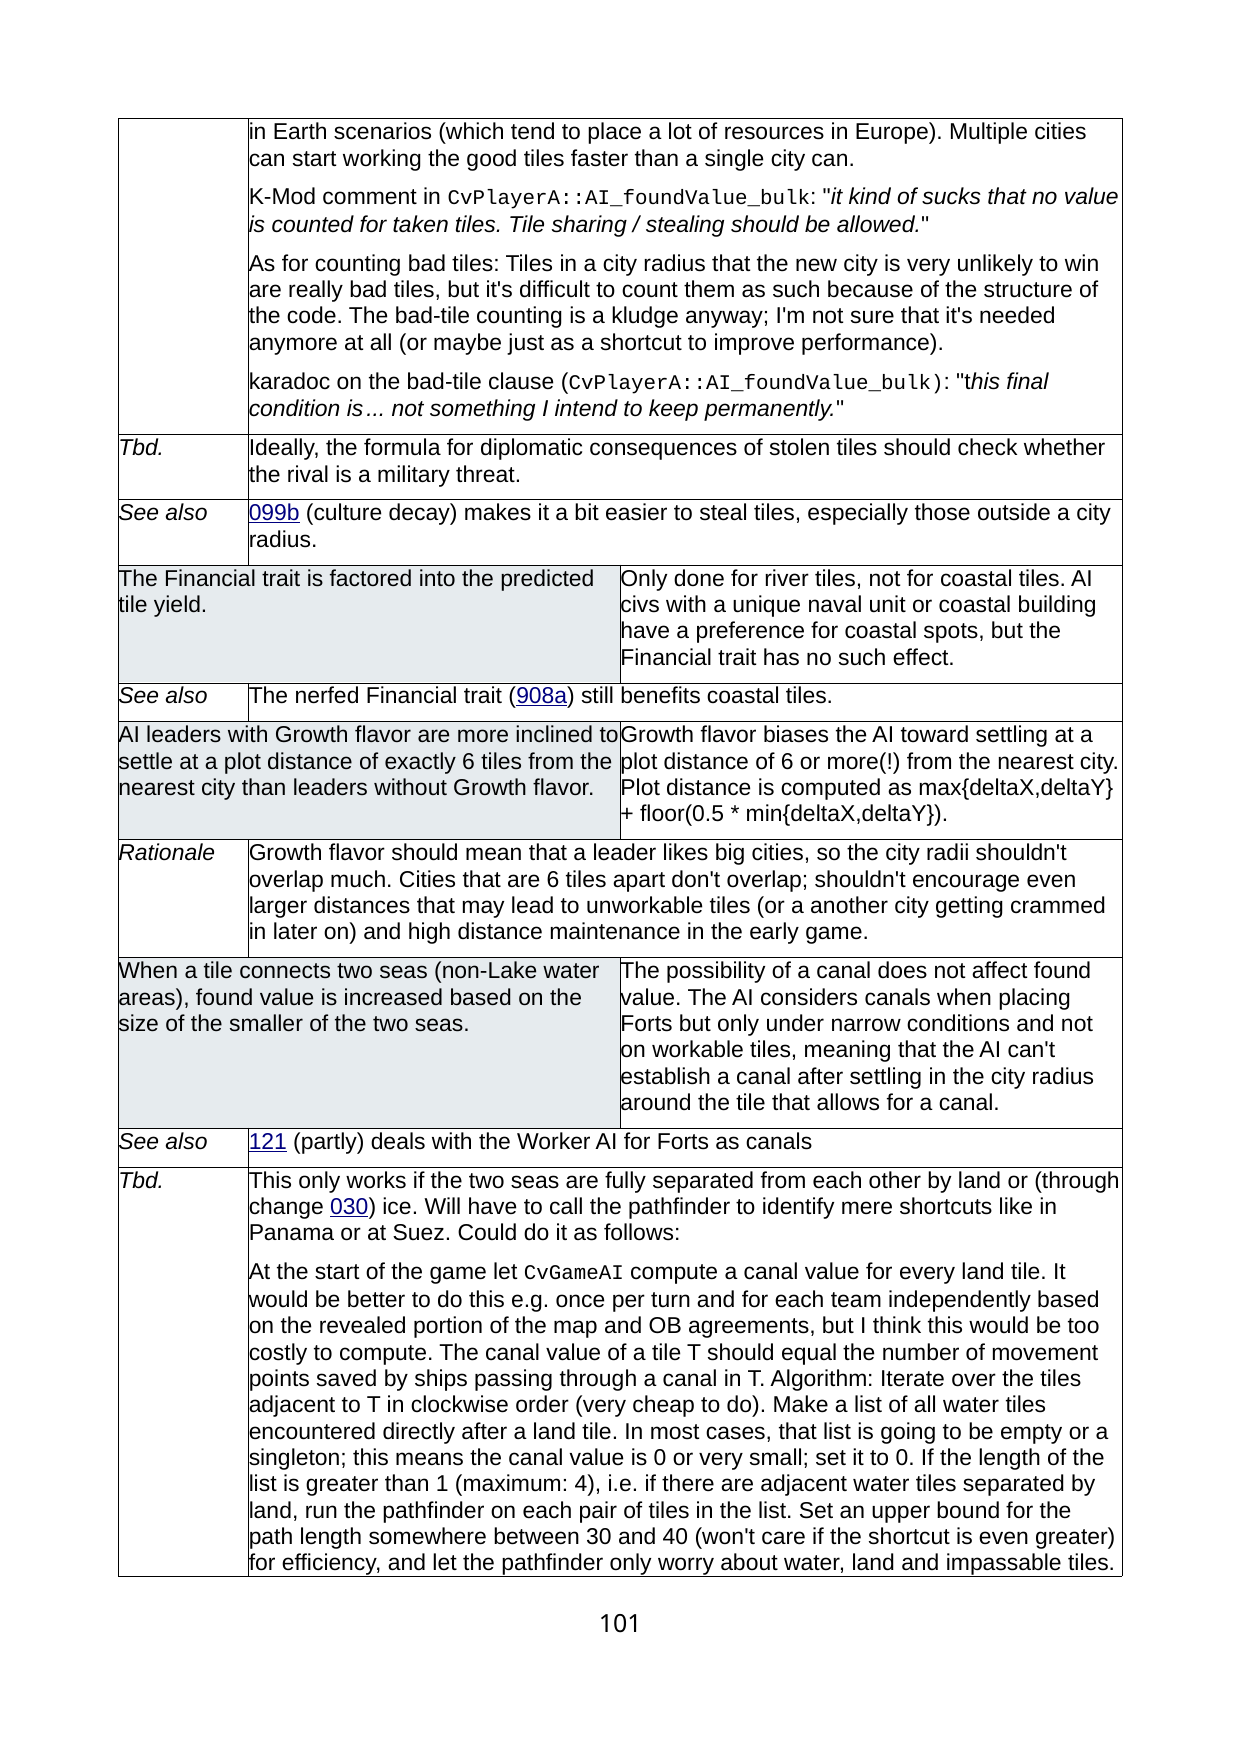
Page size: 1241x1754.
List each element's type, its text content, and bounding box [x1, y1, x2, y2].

table_cell The nerfed Financial trait (908a) still benefits coastal tiles. [249, 684, 1122, 721]
table_cell 099b (culture decay) makes it a bit easier to steal tiles, especially those outside a city radius. [249, 500, 1122, 564]
table_cell See also [119, 500, 248, 564]
table_cell When a tile connects two seas (non-Lake water areas), found value is increased based on the size of the smaller of the two seas. [119, 958, 620, 1128]
table_cell See also [119, 1129, 248, 1167]
table_cell Only done for river tiles, not for coastal tiles. AI civs with a unique naval unit or coastal building have a preference for coastal spots, but the Financial trait has no such effect. [621, 566, 1122, 682]
table_cell Growth flavor biases the AI toward settling at a plot distance of 6 or more(!) from the nearest city. Plot distance is computed as max{deltaX,deltaY} + floor(0.5 * min{deltaX,deltaY}). [621, 722, 1122, 839]
table_cell [119, 119, 248, 434]
table_cell This only works if the two seas are fully separated from each other by land or (through change 030) ice. Will have to call the pathfinder to identify mere shortcuts like in Panama or at Suez. Could do it as follows: At the start of the game let CvGameAI compute a canal value for every land tile. It would be better to do this e.g. once per turn and for each team independently based on the revealed portion of the map and OB agreements, but I think this would be too costly to compute. The canal value of a tile T should equal the number of movement points saved by ships passing through a canal in T. Algorithm: Iterate over the tiles adjacent to T in clockwise order (very cheap to do). Make a list of all water tiles encountered directly after a land tile. In most cases, that list is going to be empty or a singleton; this means the canal value is 0 or very small; set it to 0. If the length of the list is greater than 1 (maximum: 4), i.e. if there are adjacent water tiles separated by land, run the pathfinder on each pair of tiles in the list. Set an upper bound for the path length somewhere between 30 and 40 (won't care if the shortcut is even greater) for efficiency, and let the pathfinder only worry about water, land and impassable tiles. [249, 1168, 1122, 1576]
table_cell Tbd. [119, 435, 248, 499]
table_cell Growth flavor should mean that a leader likes big cities, so the city radii shouldn't overlap much. Cities that are 6 tiles apart don't overlap; shouldn't encourage even larger distances that may lead to unworkable tiles (or a another city getting crammed in later on) and high distance maintenance in the early game. [249, 840, 1122, 957]
table_cell 121 (partly) deals with the Worker AI for Forts as canals [249, 1129, 1122, 1167]
table_cell Rationale [119, 840, 248, 957]
table_cell Ideally, the formula for diplomatic consequences of stolen tiles should check whether the rival is a military threat. [249, 435, 1122, 499]
table_cell The possibility of a canal does not affect found value. The AI considers canals when placing Forts but only under narrow conditions and not on workable tiles, meaning that the AI can't establish a canal after settling in the city radius around the tile that allows for a canal. [621, 958, 1122, 1128]
table_cell AI leaders with Growth flavor are more inclined to settle at a plot distance of exactly 6 tiles from the nearest city than leaders without Growth flavor. [119, 722, 620, 839]
table_cell in Earth scenarios (which tend to place a lot of resources in Europe). Multiple cities can start working the good tiles faster than a single city can. K-Mod comment in CvPlayerA::AI_foundValue_bulk: "it kind of sucks that no value is counted for taken tiles. Tile sharing / stealing should be allowed." As for counting bad tiles: Tiles in a city radius that the new city is very unlikely to win are really bad tiles, but it's difficult to count them as such because of the structure of the code. The bad-tile counting is a kludge anyway; I'm not sure that it's needed anymore at all (or maybe just as a shortcut to improve performance). karadoc on the bad-tile clause (CvPlayerA::AI_foundValue_bulk): "this final condition is ... not something I intend to keep permanently." [249, 119, 1122, 434]
table_cell The Financial trait is factored into the predicted tile yield. [119, 566, 620, 682]
table_cell See also [119, 684, 248, 721]
table_cell Tbd. [119, 1168, 248, 1576]
